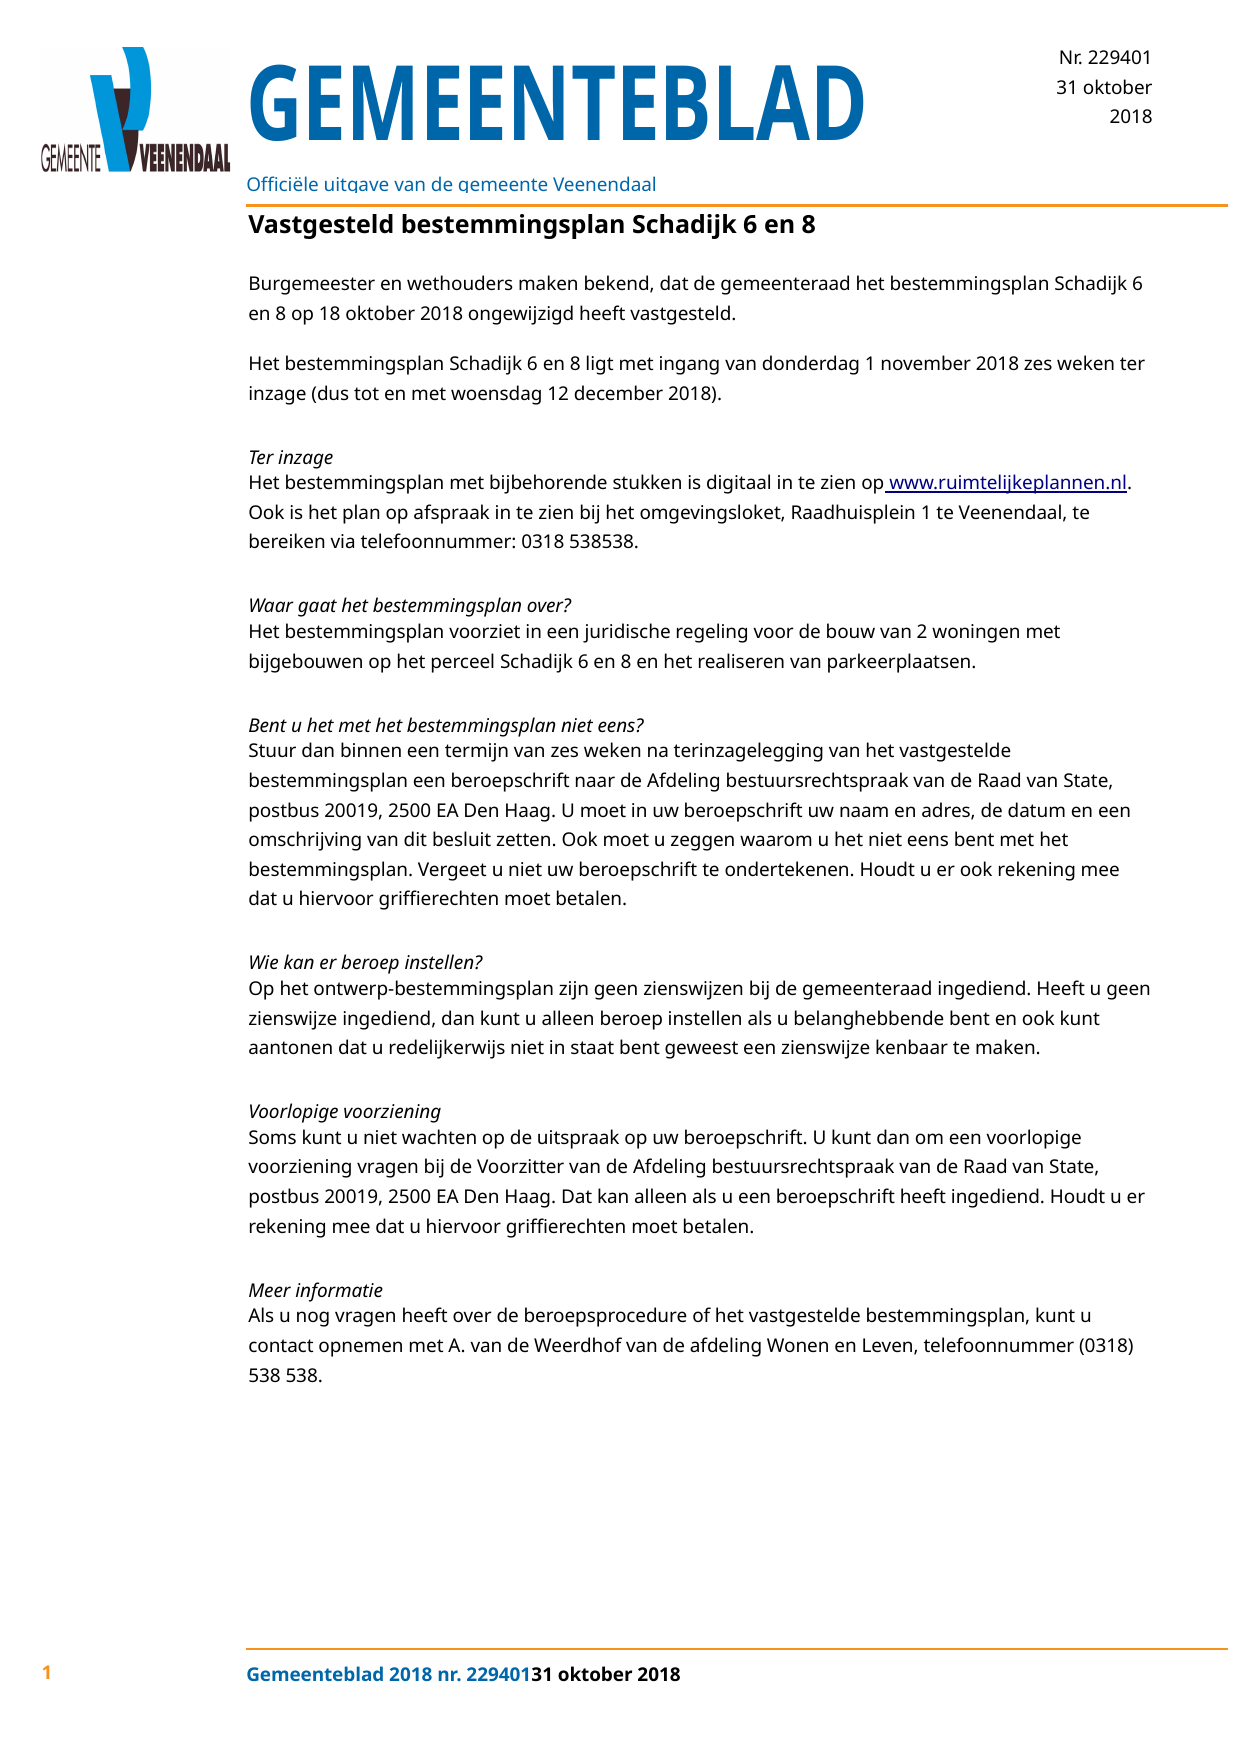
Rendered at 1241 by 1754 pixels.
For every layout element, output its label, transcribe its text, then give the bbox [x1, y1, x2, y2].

picture [123, 47, 231, 172]
text Burgemeester en wethouders maken bekend, dat de gemeenteraad het bestemmingsplan Schadijk 6 en 8 op 18 oktober 2018 ongewijzigd heeft vastgesteld. [248, 270, 1152, 326]
text Vastgesteld bestemmingsplan Schadijk 6 en 8 [248, 207, 1152, 241]
picture [41, 47, 130, 172]
text Het bestemmingsplan met bijbehorende stukken is digitaal in te zien op www.ruimtelijkeplannen.nl. Ook is het plan op afspraak in te zien bij het omgevingsloket, Raadhuisplein 1 te Veenendaal, te bereiken via telefoonnummer: 0318 538538. [248, 469, 1152, 554]
text Het bestemmingsplan voorziet in een juridische regeling voor de bouw van 2 woningen met bijgebouwen op het perceel Schadijk 6 en 8 en het realiseren van parkeerplaatsen. [248, 618, 1152, 674]
text Bent u het met het bestemmingsplan niet eens? [248, 712, 1152, 738]
text Soms kunt u niet wachten op de uitspraak op uw beroepschrift. U kunt dan om een voorlopige voorziening vragen bij de Voorzitter van de Afdeling bestuursrechtspraak van de Raad van State, postbus 20019, 2500 EA Den Haag. Dat kan alleen als u een beroepschrift heeft ingediend. Houdt u er rekening mee dat u hiervoor griffierechten moet betalen. [248, 1124, 1152, 1239]
text Meer informatie [248, 1277, 1152, 1303]
text Waar gaat het bestemmingsplan over? [248, 593, 1152, 618]
text Als u nog vragen heeft over de beroepsprocedure of het vastgestelde bestemmingsplan, kunt u contact opnemen met A. van de Weerdhof van de afdeling Wonen en Leven, telefoonnummer (0318) 538 538. [248, 1303, 1152, 1387]
text Op het ontwerp-bestemmingsplan zijn geen zienswijzen bij de gemeenteraad ingediend. Heeft u geen zienswijze ingediend, dan kunt u alleen beroep instellen als u belanghebbende bent en ook kunt aantonen dat u redelijkerwijs niet in staat bent geweest een zienswijze kenbaar te maken. [248, 975, 1152, 1060]
text Het bestemmingsplan Schadijk 6 en 8 ligt met ingang van donderdag 1 november 2018 zes weken ter inzage (dus tot en met woensdag 12 december 2018). [248, 350, 1152, 406]
text Wie kan er beroep instellen? [248, 949, 1152, 975]
text Ter inzage [248, 444, 1152, 469]
text Stuur dan binnen een termijn van zes weken na terinzagelegging van het vastgestelde bestemmingsplan een beroepschrift naar de Afdeling bestuursrechtspraak van de Raad van State, postbus 20019, 2500 EA Den Haag. U moet in uw beroepschrift uw naam en adres, de datum en een omschrijving van dit besluit zetten. Ook moet u zeggen waarom u het niet eens bent met het bestemmingsplan. Vergeet u niet uw beroepschrift te ondertekenen. Houdt u er ook rekening mee dat u hiervoor griffierechten moet betalen. [248, 738, 1152, 911]
text Voorlopige voorziening [248, 1098, 1152, 1124]
